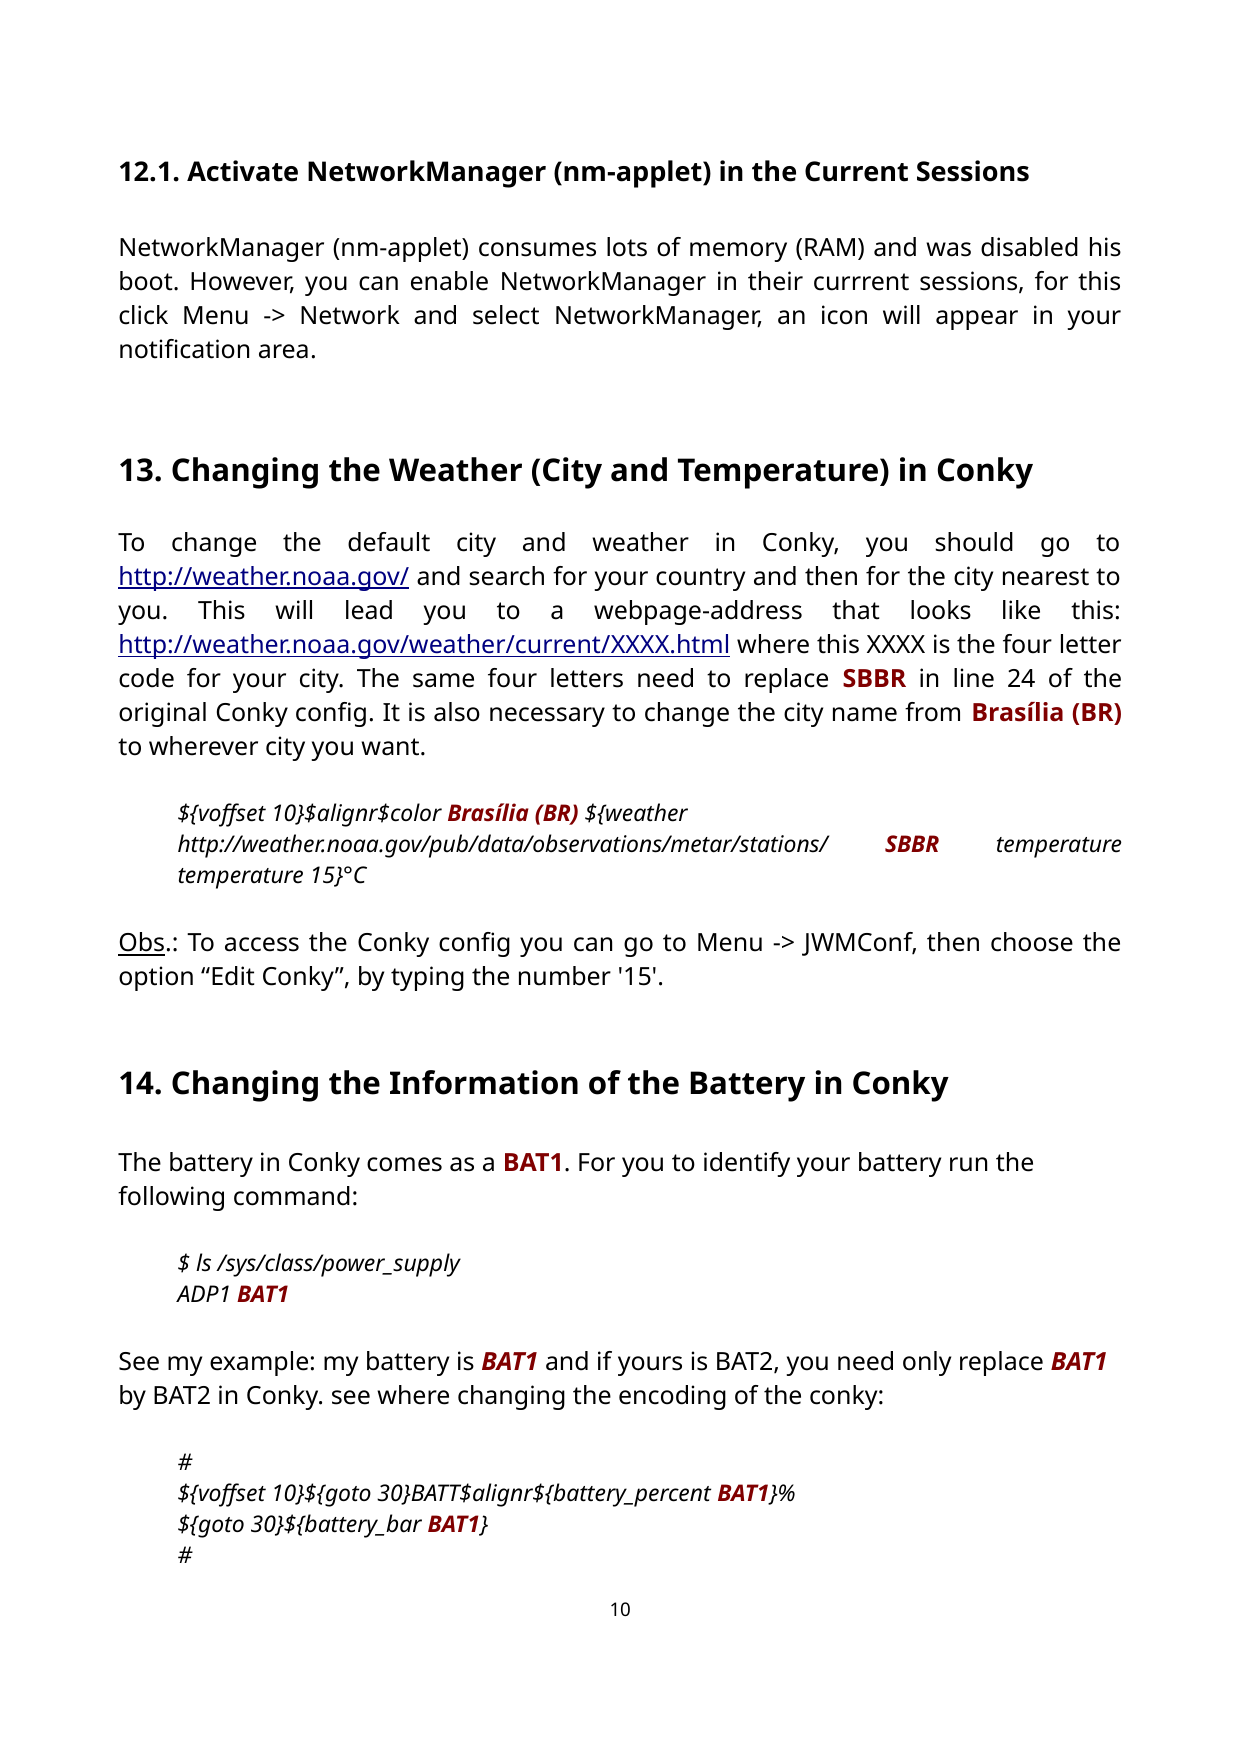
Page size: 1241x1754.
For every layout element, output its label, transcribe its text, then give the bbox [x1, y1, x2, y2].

text ${goto 30}${battery_bar BAT1} [177, 1508, 1122, 1539]
text Obs.: To access the Conky config you can go to Menu -> JWMConf, then choose the option “Edit Conky”, by typing the number '15'. [118, 925, 1122, 993]
text # [177, 1539, 1122, 1570]
subtitle 12.1. Activate NetworkManager (nm-applet) in the Current Sessions [118, 152, 1122, 189]
text The battery in Conky comes as a BAT1. For you to identify your battery run the following command: [118, 1144, 1122, 1213]
text NetworkManager (nm-applet) consumes lots of memory (RAM) and was disabled his boot. However, you can enable NetworkManager in their currrent sessions, for this click Menu -> Network and select NetworkManager, an icon will appear in your notification area. [118, 230, 1122, 366]
text $ ls /sys/class/power_supply [177, 1247, 1122, 1278]
text # [177, 1445, 1122, 1477]
text ${voffset 10}$alignr$color Brasília (BR) ${weather [177, 797, 1122, 828]
text http://weather.noaa.gov/pub/data/observations/metar/stations/ SBBR temperature temperature 15}°C [177, 828, 1122, 891]
text See my example: my battery is BAT1 and if yours is BAT2, you need only replace BAT1 by BAT2 in Conky. see where changing the encoding of the conky: [118, 1309, 1122, 1411]
subtitle 14. Changing the Information of the Battery in Conky [118, 1061, 1122, 1104]
text ${voffset 10}${goto 30}BATT$alignr${battery_percent BAT1}% [177, 1477, 1122, 1508]
text To change the default city and weather in Conky, you should go to http://weather.noaa.gov/ and search for your country and then for the city nearest to you. This will lead you to a webpage-address that looks like this: http://weather.noaa.gov/weather/current/XXXX.html where this XXXX is the four letter code for your city. The same four letters need to replace SBBR in line 24 of the original Conky config. It is also necessary to change the city name from Brasília (BR) to wherever city you want. [118, 524, 1122, 763]
subtitle 13. Changing the Weather (City and Temperature) in Conky [118, 448, 1122, 490]
text ADP1 BAT1 [177, 1278, 1122, 1309]
